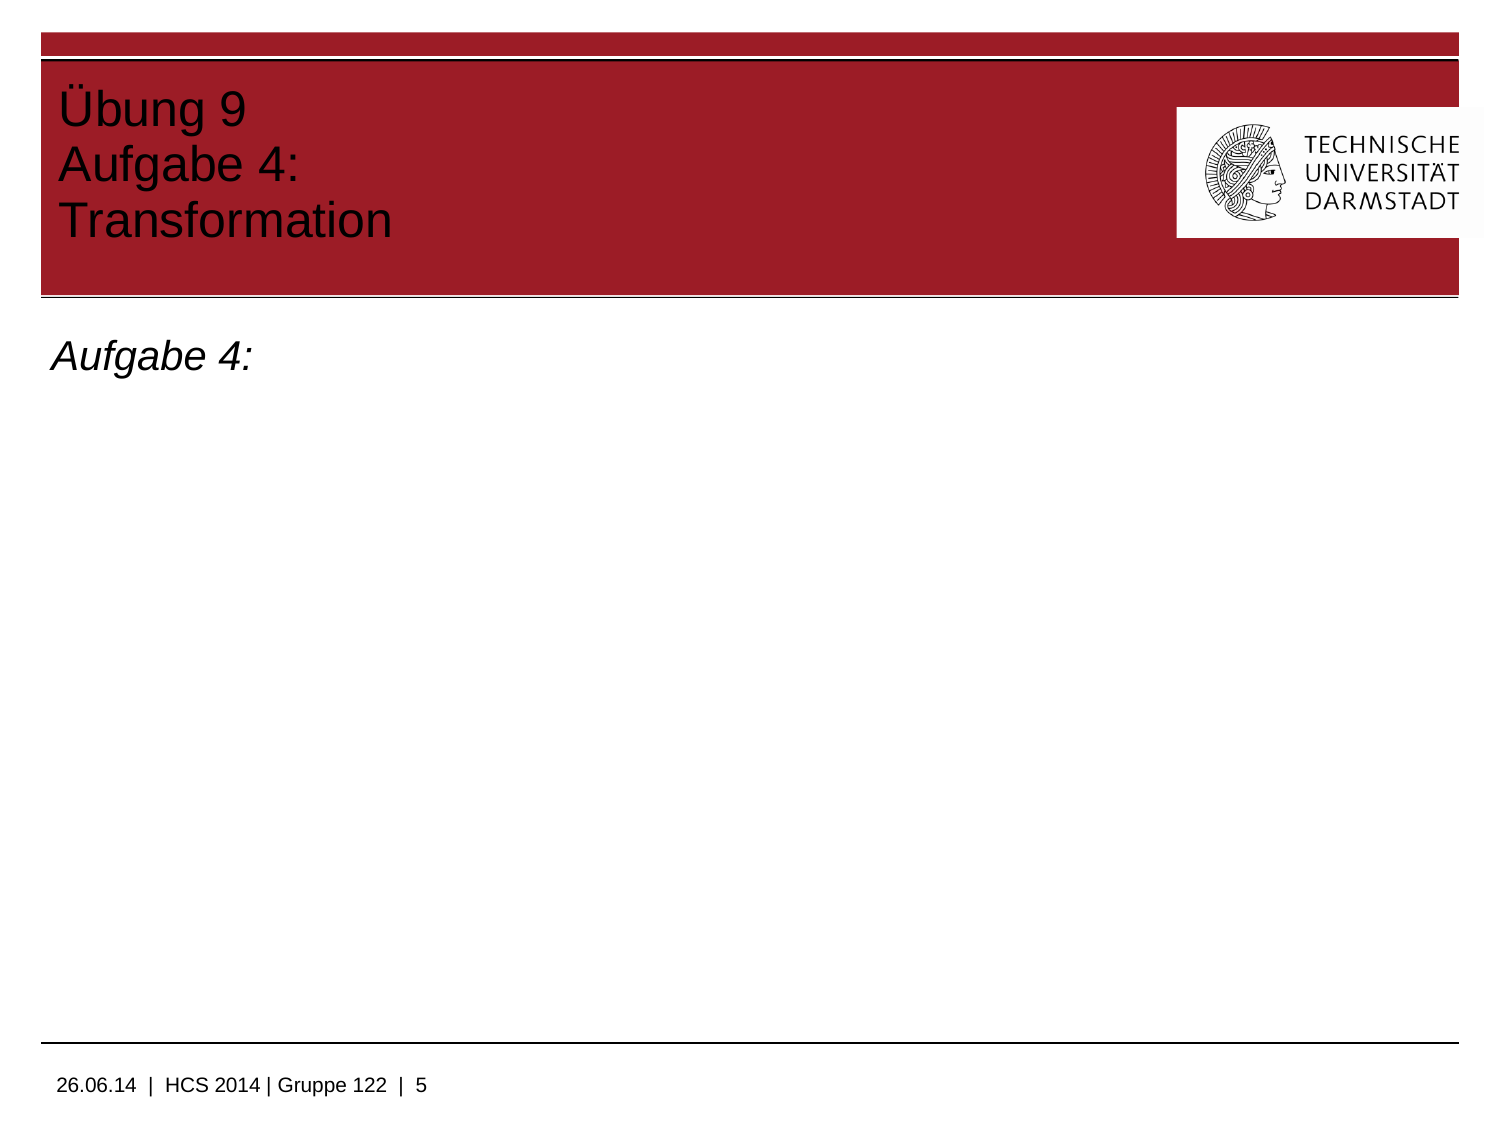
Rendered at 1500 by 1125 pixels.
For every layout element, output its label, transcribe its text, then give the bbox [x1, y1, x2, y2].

list Aufgabe 4: [51, 313, 1444, 1011]
picture [1176, 107, 1484, 238]
title Übung 9 Aufgabe 4: Transformation [59, 80, 1149, 249]
